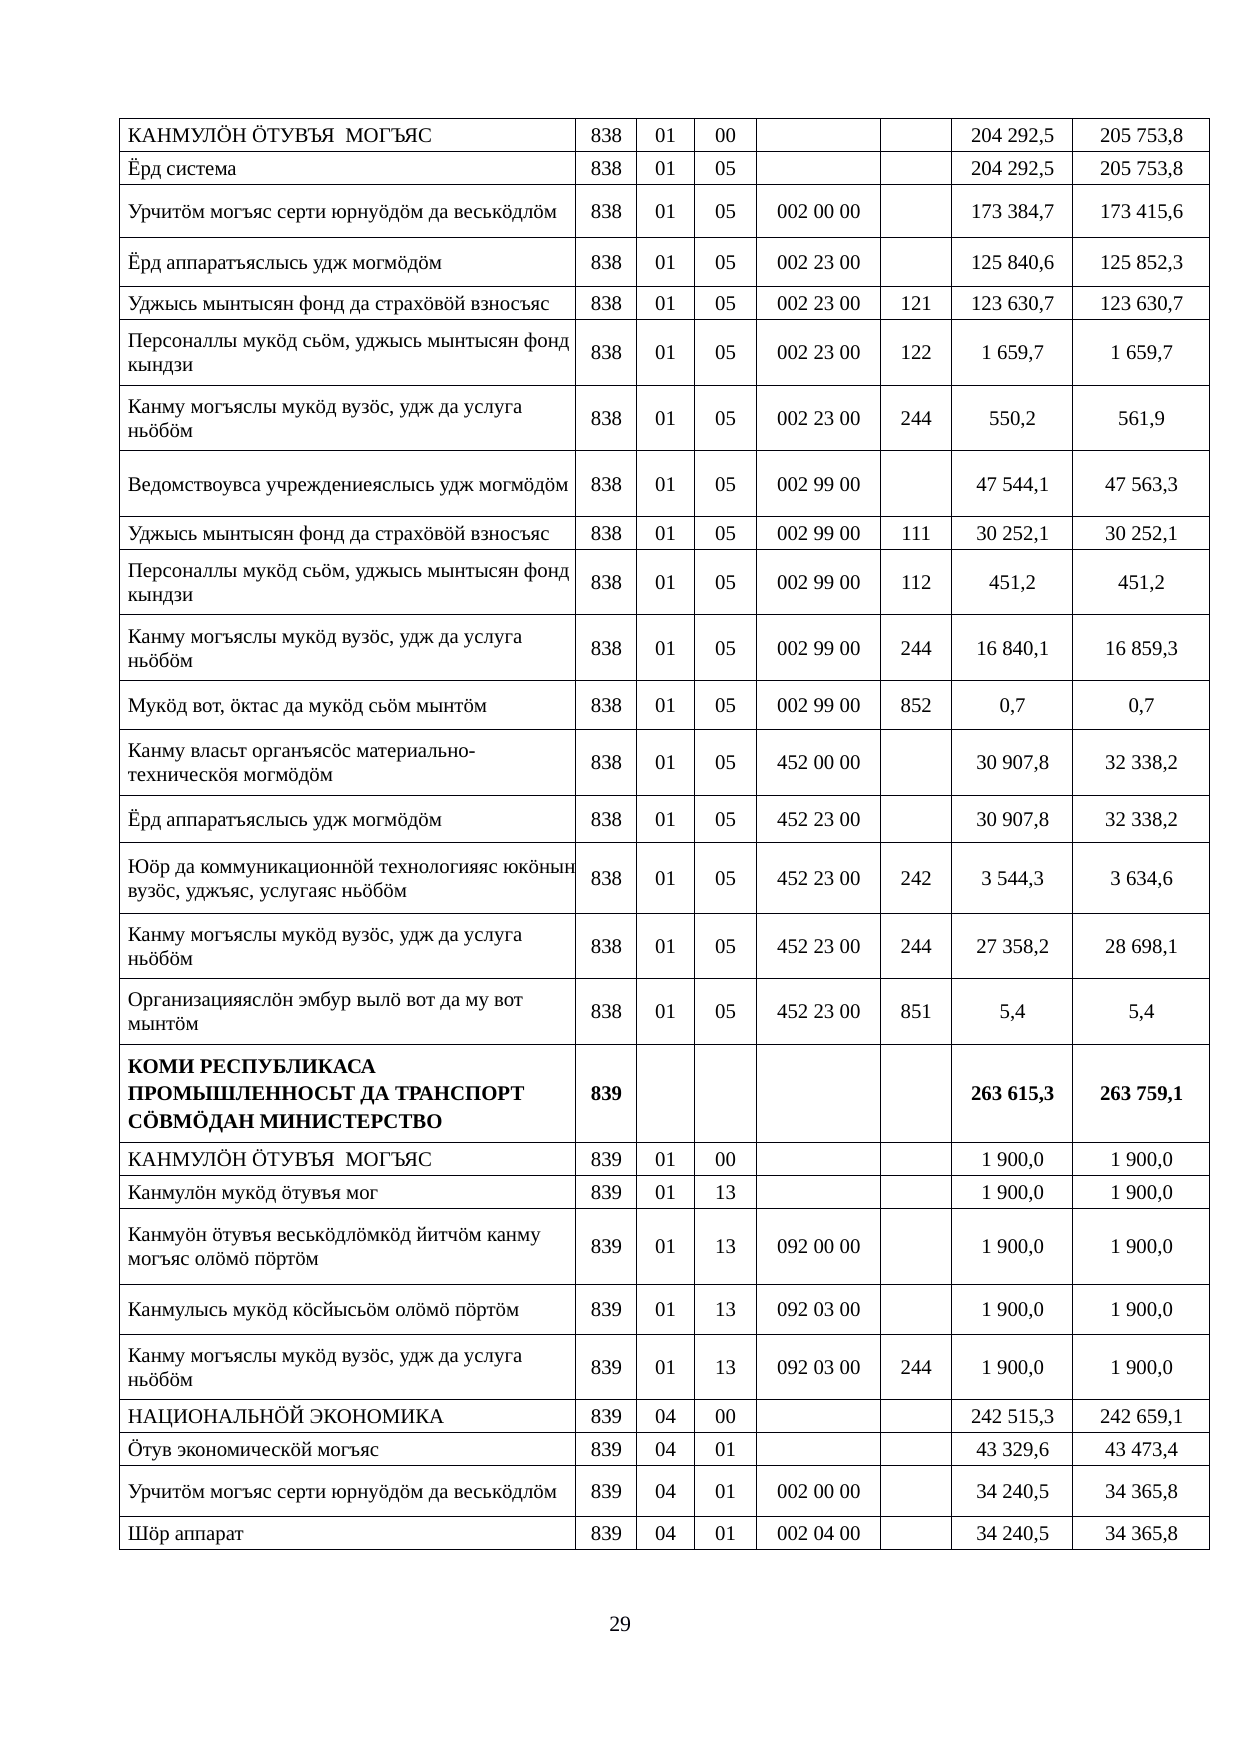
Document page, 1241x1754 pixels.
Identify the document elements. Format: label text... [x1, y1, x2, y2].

table_cell 34 365,8 [1073, 1517, 1209, 1549]
table_cell 01 [637, 320, 694, 384]
table_cell 002 99 00 [757, 615, 880, 680]
table_cell 34 240,5 [952, 1466, 1072, 1516]
table_cell 002 00 00 [757, 185, 880, 237]
table_cell 002 99 00 [757, 681, 880, 729]
table_cell [881, 1517, 951, 1549]
table_cell 00 [695, 119, 756, 151]
table_cell [881, 1143, 951, 1175]
table_cell 839 [576, 1045, 636, 1142]
table_cell Уджысь мынтысян фонд да страхӧвӧй взносъяс [120, 517, 575, 549]
table_cell 838 [576, 152, 636, 184]
table_cell [881, 1176, 951, 1208]
table_cell 27 358,2 [952, 914, 1072, 978]
table_cell 01 [637, 843, 694, 912]
table_cell 839 [576, 1176, 636, 1208]
table_cell Ёрд система [120, 152, 575, 184]
table_cell [757, 1176, 880, 1208]
table_cell 04 [637, 1466, 694, 1516]
table_cell 452 23 00 [757, 914, 880, 978]
table_cell 111 [881, 517, 951, 549]
table_cell 05 [695, 320, 756, 384]
table_cell 173 384,7 [952, 185, 1072, 237]
table_cell Шӧр аппарат [120, 1517, 575, 1549]
table_cell 838 [576, 979, 636, 1044]
table_cell 244 [881, 914, 951, 978]
table_cell 123 630,7 [1073, 287, 1209, 319]
table_cell [881, 796, 951, 842]
table_cell 01 [637, 1176, 694, 1208]
table_cell [881, 1285, 951, 1333]
table_cell [881, 185, 951, 237]
table_cell 1 900,0 [952, 1285, 1072, 1333]
table_cell 1 659,7 [1073, 320, 1209, 384]
table_cell 838 [576, 550, 636, 614]
table_cell [757, 1400, 880, 1432]
table_cell 01 [637, 238, 694, 286]
table_cell [757, 152, 880, 184]
table_cell 05 [695, 730, 756, 794]
table_cell 092 00 00 [757, 1209, 880, 1284]
table_cell Канму власьт органъясӧс материально-техническӧя могмӧдӧм [120, 730, 575, 794]
table_cell 002 23 00 [757, 320, 880, 384]
table_cell 838 [576, 119, 636, 151]
table_cell 13 [695, 1285, 756, 1333]
table_cell 04 [637, 1400, 694, 1432]
table_cell 452 23 00 [757, 843, 880, 912]
table_cell 30 252,1 [1073, 517, 1209, 549]
table_cell 16 859,3 [1073, 615, 1209, 680]
table_cell 242 659,1 [1073, 1400, 1209, 1432]
table_cell [695, 1045, 756, 1142]
table_cell 01 [637, 517, 694, 549]
table_cell 244 [881, 386, 951, 450]
table_cell [881, 1433, 951, 1465]
table_cell 05 [695, 152, 756, 184]
table_cell Канму могъяслы мукӧд вузӧс, удж да услуга ньӧбӧм [120, 386, 575, 450]
table_cell 01 [637, 730, 694, 794]
table_cell 01 [695, 1466, 756, 1516]
table_cell 242 [881, 843, 951, 912]
table_cell 05 [695, 386, 756, 450]
table_cell Мукӧд вот, ӧктас да мукӧд сьӧм мынтӧм [120, 681, 575, 729]
table_cell 30 907,8 [952, 730, 1072, 794]
table_cell 47 544,1 [952, 451, 1072, 516]
table_cell 00 [695, 1143, 756, 1175]
table_cell [757, 1143, 880, 1175]
table_cell 125 852,3 [1073, 238, 1209, 286]
table_cell 05 [695, 185, 756, 237]
table_cell 852 [881, 681, 951, 729]
table_cell 839 [576, 1400, 636, 1432]
table_cell 561,9 [1073, 386, 1209, 450]
table_cell 1 900,0 [952, 1176, 1072, 1208]
table_cell 112 [881, 550, 951, 614]
table_cell 01 [695, 1433, 756, 1465]
table_cell 1 900,0 [1073, 1176, 1209, 1208]
table_cell Юӧр да коммуникационнӧй технологияяс юкӧнын вузӧс, уджъяс, услугаяс ньӧбӧм [120, 843, 575, 912]
table_cell 002 99 00 [757, 451, 880, 516]
table_cell 002 23 00 [757, 287, 880, 319]
table_cell Урчитӧм могъяс серти юрнуӧдӧм да веськӧдлӧм [120, 185, 575, 237]
table_cell 0,7 [1073, 681, 1209, 729]
table_cell 1 900,0 [952, 1143, 1072, 1175]
table_cell 122 [881, 320, 951, 384]
table_cell 838 [576, 730, 636, 794]
table_cell [881, 119, 951, 151]
table_cell 838 [576, 615, 636, 680]
table_cell 01 [637, 1335, 694, 1399]
table_cell 839 [576, 1517, 636, 1549]
table_cell 34 240,5 [952, 1517, 1072, 1549]
table_cell 01 [637, 386, 694, 450]
table_cell 839 [576, 1285, 636, 1333]
table_cell Канмулӧн мукӧд ӧтувъя мог [120, 1176, 575, 1208]
table_cell [881, 1400, 951, 1432]
table_cell 092 03 00 [757, 1335, 880, 1399]
table_cell Ӧтув экономическӧй могъяс [120, 1433, 575, 1465]
table_cell КАНМУЛӦН ӦТУВЪЯ МОГЪЯС [120, 119, 575, 151]
table_cell 851 [881, 979, 951, 1044]
table_cell 05 [695, 796, 756, 842]
table_cell 05 [695, 238, 756, 286]
table_cell 1 900,0 [952, 1209, 1072, 1284]
table_cell Персоналлы мукӧд сьӧм, уджысь мынтысян фонд кындзи [120, 320, 575, 384]
table_cell 1 900,0 [1073, 1209, 1209, 1284]
table_cell 5,4 [1073, 979, 1209, 1044]
table_cell Ёрд аппаратъяслысь удж могмӧдӧм [120, 238, 575, 286]
table_cell 092 03 00 [757, 1285, 880, 1333]
table_cell 01 [695, 1517, 756, 1549]
table_cell 839 [576, 1433, 636, 1465]
table_cell Организацияяслӧн эмбур вылӧ вот да му вот мынтӧм [120, 979, 575, 1044]
table_cell 204 292,5 [952, 119, 1072, 151]
table_cell 05 [695, 843, 756, 912]
table_cell [881, 1209, 951, 1284]
table_cell 47 563,3 [1073, 451, 1209, 516]
table_cell 839 [576, 1466, 636, 1516]
table_cell 173 415,6 [1073, 185, 1209, 237]
table_cell 32 338,2 [1073, 730, 1209, 794]
table_cell 05 [695, 615, 756, 680]
table_cell 451,2 [1073, 550, 1209, 614]
table_cell 205 753,8 [1073, 119, 1209, 151]
table_cell 04 [637, 1433, 694, 1465]
table_cell 205 753,8 [1073, 152, 1209, 184]
table_cell Уджысь мынтысян фонд да страхӧвӧй взносъяс [120, 287, 575, 319]
table_cell [881, 1466, 951, 1516]
table_cell 550,2 [952, 386, 1072, 450]
table_cell 5,4 [952, 979, 1072, 1044]
table_cell 204 292,5 [952, 152, 1072, 184]
table_cell 00 [695, 1400, 756, 1432]
table_cell 01 [637, 681, 694, 729]
table_cell 244 [881, 615, 951, 680]
table_cell 839 [576, 1335, 636, 1399]
table_cell 05 [695, 979, 756, 1044]
table_cell 01 [637, 615, 694, 680]
table_cell 838 [576, 681, 636, 729]
table_cell [757, 1045, 880, 1142]
table_cell КОМИ РЕСПУБЛИКАСА ПРОМЫШЛЕННОСЬТ ДА ТРАНСПОРТ СӦВМӦДАН МИНИСТЕРСТВО [120, 1045, 575, 1142]
table_cell 43 473,4 [1073, 1433, 1209, 1465]
table_cell Канмулысь мукӧд кӧсйысьӧм олӧмӧ пӧртӧм [120, 1285, 575, 1333]
table_cell 01 [637, 550, 694, 614]
table_cell 01 [637, 185, 694, 237]
table_cell 838 [576, 238, 636, 286]
table_cell 838 [576, 843, 636, 912]
table_cell 838 [576, 914, 636, 978]
table_cell 01 [637, 451, 694, 516]
table_cell [881, 730, 951, 794]
table_cell Урчитӧм могъяс серти юрнуӧдӧм да веськӧдлӧм [120, 1466, 575, 1516]
table_cell 839 [576, 1143, 636, 1175]
table_cell 838 [576, 320, 636, 384]
table_cell 838 [576, 451, 636, 516]
table_cell 123 630,7 [952, 287, 1072, 319]
table_cell 002 00 00 [757, 1466, 880, 1516]
table_cell 452 00 00 [757, 730, 880, 794]
table_cell 452 23 00 [757, 796, 880, 842]
table_cell Канму могъяслы мукӧд вузӧс, удж да услуга ньӧбӧм [120, 1335, 575, 1399]
table_cell 838 [576, 517, 636, 549]
table_cell 1 900,0 [1073, 1285, 1209, 1333]
table_cell 01 [637, 1285, 694, 1333]
table_cell 32 338,2 [1073, 796, 1209, 842]
table_cell 28 698,1 [1073, 914, 1209, 978]
table_cell 0,7 [952, 681, 1072, 729]
table_cell [637, 1045, 694, 1142]
table_cell 05 [695, 287, 756, 319]
table_cell 244 [881, 1335, 951, 1399]
table_cell 002 23 00 [757, 238, 880, 286]
table_cell 01 [637, 979, 694, 1044]
table_cell [881, 152, 951, 184]
table_cell 05 [695, 914, 756, 978]
table_cell 01 [637, 1143, 694, 1175]
table_cell 16 840,1 [952, 615, 1072, 680]
table_cell 1 900,0 [1073, 1335, 1209, 1399]
table_cell Канму могъяслы мукӧд вузӧс, удж да услуга ньӧбӧм [120, 914, 575, 978]
table_cell 451,2 [952, 550, 1072, 614]
table_cell 263 615,3 [952, 1045, 1072, 1142]
table_cell 13 [695, 1209, 756, 1284]
table_cell 452 23 00 [757, 979, 880, 1044]
table_cell Ведомствоувса учреждениеяслысь удж могмӧдӧм [120, 451, 575, 516]
table_cell 05 [695, 681, 756, 729]
table_cell 43 329,6 [952, 1433, 1072, 1465]
table_cell [881, 451, 951, 516]
table_cell 002 04 00 [757, 1517, 880, 1549]
table_cell 1 659,7 [952, 320, 1072, 384]
table_cell 01 [637, 287, 694, 319]
table_cell 05 [695, 517, 756, 549]
table_cell КАНМУЛӦН ӦТУВЪЯ МОГЪЯС [120, 1143, 575, 1175]
table_cell Канмуӧн ӧтувъя веськӧдлӧмкӧд йитчӧм канму могъяс олӧмӧ пӧртӧм [120, 1209, 575, 1284]
table_cell Канму могъяслы мукӧд вузӧс, удж да услуга ньӧбӧм [120, 615, 575, 680]
table_cell 263 759,1 [1073, 1045, 1209, 1142]
table_cell 34 365,8 [1073, 1466, 1209, 1516]
table_cell 121 [881, 287, 951, 319]
table_cell 01 [637, 914, 694, 978]
table_cell 838 [576, 386, 636, 450]
table_cell 838 [576, 796, 636, 842]
table_cell [757, 119, 880, 151]
table_cell [881, 238, 951, 286]
table_cell 002 23 00 [757, 386, 880, 450]
table_cell 05 [695, 451, 756, 516]
table_cell 839 [576, 1209, 636, 1284]
table_cell Ёрд аппаратъяслысь удж могмӧдӧм [120, 796, 575, 842]
table_cell 13 [695, 1335, 756, 1399]
table_cell 01 [637, 796, 694, 842]
table_cell 01 [637, 152, 694, 184]
table_cell 13 [695, 1176, 756, 1208]
table_cell 002 99 00 [757, 550, 880, 614]
table_cell НАЦИОНАЛЬНӦЙ ЭКОНОМИКА [120, 1400, 575, 1432]
table_cell 30 907,8 [952, 796, 1072, 842]
table_cell 01 [637, 1209, 694, 1284]
table_cell [757, 1433, 880, 1465]
table_cell 125 840,6 [952, 238, 1072, 286]
table_cell 838 [576, 185, 636, 237]
table_cell [881, 1045, 951, 1142]
table_cell 3 544,3 [952, 843, 1072, 912]
table_cell 30 252,1 [952, 517, 1072, 549]
table_cell Персоналлы мукӧд сьӧм, уджысь мынтысян фонд кындзи [120, 550, 575, 614]
table_cell 3 634,6 [1073, 843, 1209, 912]
table_cell 242 515,3 [952, 1400, 1072, 1432]
table_cell 04 [637, 1517, 694, 1549]
table_cell 838 [576, 287, 636, 319]
table_cell 01 [637, 119, 694, 151]
table_cell 05 [695, 550, 756, 614]
table_cell 002 99 00 [757, 517, 880, 549]
table_cell 1 900,0 [952, 1335, 1072, 1399]
table_cell 1 900,0 [1073, 1143, 1209, 1175]
